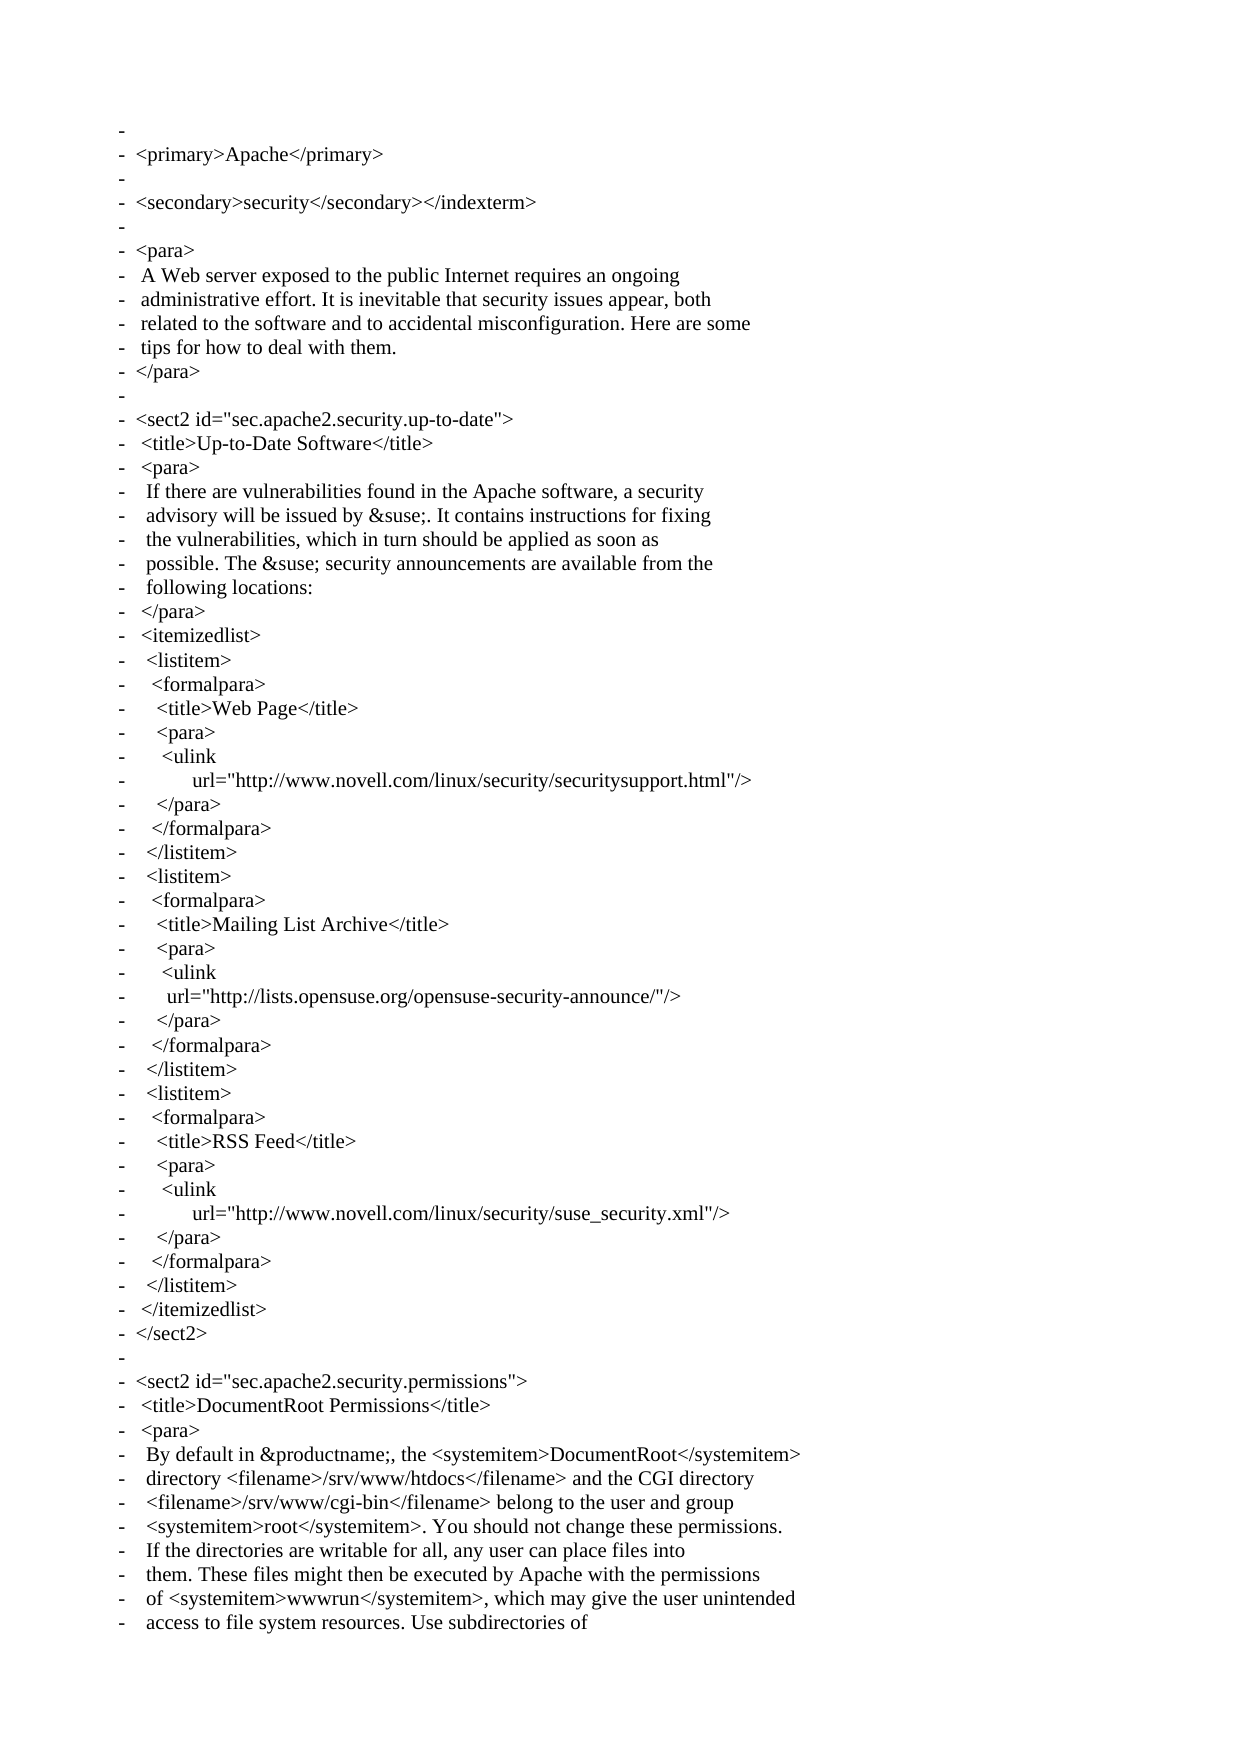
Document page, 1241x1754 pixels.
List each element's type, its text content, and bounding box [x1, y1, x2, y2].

text - <para> [118, 936, 1122, 960]
text - <title>Up-to-Date Software</title> [118, 431, 1122, 455]
text - url="http://www.novell.com/linux/security/securitysupport.html"/> [118, 768, 1122, 792]
text - [118, 1345, 1122, 1369]
text - <formalpara> [118, 672, 1122, 696]
text - </para> [118, 359, 1122, 383]
text - advisory will be issued by &suse;. It contains instructions for fixing [118, 503, 1122, 527]
text - following locations: [118, 575, 1122, 599]
text - directory <filename>/srv/www/htdocs</filename> and the CGI directory [118, 1466, 1122, 1490]
text - <para> [118, 455, 1122, 479]
text - <title>DocumentRoot Permissions</title> [118, 1393, 1122, 1417]
text - [118, 214, 1122, 238]
text - the vulnerabilities, which in turn should be applied as soon as [118, 527, 1122, 551]
text - <para> [118, 238, 1122, 262]
text - <title>Mailing List Archive</title> [118, 912, 1122, 936]
text - </para> [118, 1008, 1122, 1032]
text - <ulink [118, 1177, 1122, 1201]
text - <para> [118, 1417, 1122, 1442]
text - A Web server exposed to the public Internet requires an ongoing [118, 262, 1122, 287]
text - <title>Web Page</title> [118, 696, 1122, 720]
text - </listitem> [118, 1057, 1122, 1081]
text - </listitem> [118, 840, 1122, 864]
text - <title>RSS Feed</title> [118, 1129, 1122, 1153]
text - </para> [118, 792, 1122, 816]
text - By default in &productname;, the <systemitem>DocumentRoot</systemitem> [118, 1442, 1122, 1466]
text - administrative effort. It is inevitable that security issues appear, both [118, 287, 1122, 311]
text - <primary>Apache</primary> [118, 142, 1122, 166]
text - <para> [118, 1153, 1122, 1177]
text - </sect2> [118, 1321, 1122, 1345]
text - </para> [118, 599, 1122, 623]
text - <sect2 id="sec.apache2.security.permissions"> [118, 1369, 1122, 1393]
text - tips for how to deal with them. [118, 335, 1122, 359]
text - </para> [118, 1225, 1122, 1249]
text - <formalpara> [118, 1105, 1122, 1129]
text - <formalpara> [118, 888, 1122, 912]
text - <systemitem>root</systemitem>. You should not change these permissions. [118, 1514, 1122, 1538]
text - </formalpara> [118, 1249, 1122, 1273]
text - them. These files might then be executed by Apache with the permissions [118, 1562, 1122, 1586]
text - If there are vulnerabilities found in the Apache software, a security [118, 479, 1122, 503]
text - [118, 118, 1122, 142]
text - </formalpara> [118, 1032, 1122, 1057]
text - <listitem> [118, 864, 1122, 888]
text - <listitem> [118, 1081, 1122, 1105]
text - <secondary>security</secondary></indexterm> [118, 190, 1122, 214]
text - <ulink [118, 960, 1122, 984]
text - <listitem> [118, 647, 1122, 672]
text - of <systemitem>wwwrun</systemitem>, which may give the user unintended [118, 1586, 1122, 1610]
text - <sect2 id="sec.apache2.security.up-to-date"> [118, 407, 1122, 431]
text - If the directories are writable for all, any user can place files into [118, 1538, 1122, 1562]
text - url="http://www.novell.com/linux/security/suse_security.xml"/> [118, 1201, 1122, 1225]
text - </formalpara> [118, 816, 1122, 840]
text - [118, 383, 1122, 407]
text - url="http://lists.opensuse.org/opensuse-security-announce/"/> [118, 984, 1122, 1008]
text - <ulink [118, 744, 1122, 768]
text - access to file system resources. Use subdirectories of [118, 1610, 1122, 1634]
text - related to the software and to accidental misconfiguration. Here are some [118, 311, 1122, 335]
text - possible. The &suse; security announcements are available from the [118, 551, 1122, 575]
text - <para> [118, 720, 1122, 744]
text - <itemizedlist> [118, 623, 1122, 647]
text - </listitem> [118, 1273, 1122, 1297]
text - [118, 166, 1122, 190]
text - <filename>/srv/www/cgi-bin</filename> belong to the user and group [118, 1490, 1122, 1514]
text - </itemizedlist> [118, 1297, 1122, 1321]
